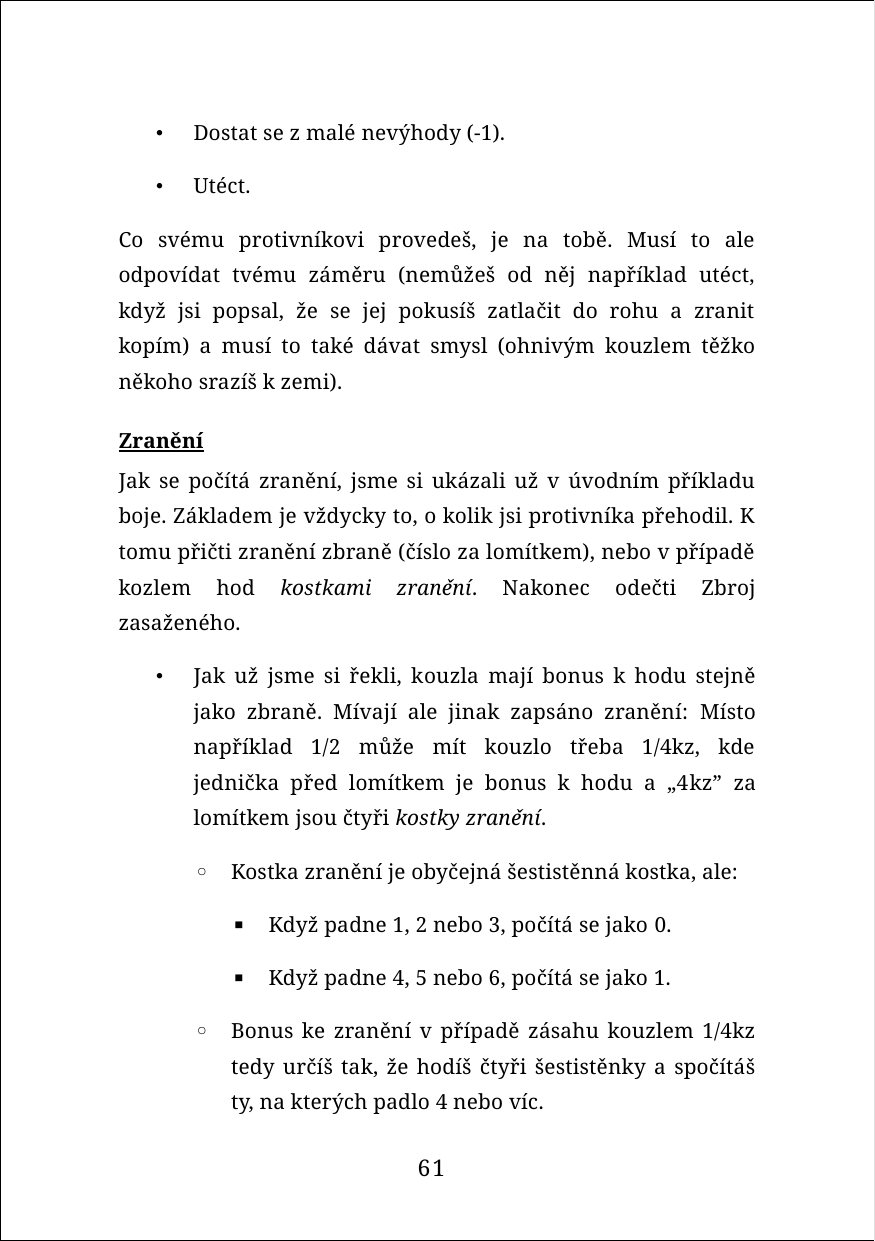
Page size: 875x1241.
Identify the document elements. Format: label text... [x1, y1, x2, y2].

list Když padne 1, 2 nebo 3, počítá se jako 0. [231, 910, 756, 938]
list Jak už jsme si řekli, kouzla mají bonus k hodu stejně jako zbraně. Mívají ale jinak zapsáno zranění: Místo například 1/2 může mít kouzlo třeba 1/4kz, kde jednička před lomítkem je bonus k hodu a „4kz” za lomítkem jsou čtyři kostky zranění. [156, 661, 756, 832]
text Co svému protivníkovi provedeš, je na tobě. Musí to ale odpovídat tvému záměru (nemůžeš od něj například utéct, když jsi popsal, že se jej pokusíš zatlačit do rohu a zranit kopím) a musí to také dávat smysl (ohnivým kouzlem těžko někoho srazíš k zemi). [118, 225, 756, 395]
subtitle Zranění [118, 426, 756, 454]
text Jak se počítá zranění, jsme si ukázali už v úvodním příkladu boje. Základem je vždycky to, o kolik jsi protivníka přehodil. K tomu přičti zranění zbraně (číslo za lomítkem), nebo v případě kozlem hod kostkami zranění. Nakonec odečti Zbroj zasaženého. [118, 466, 756, 637]
list Dostat se z malé nevýhody (-1). [156, 118, 756, 147]
list Když padne 4, 5 nebo 6, počítá se jako 1. [231, 963, 756, 992]
list Kostka zranění je obyčejná šestistěnná kostka, ale: [193, 857, 756, 885]
list Utéct. [156, 171, 756, 200]
list Bonus ke zranění v případě zásahu kouzlem 1/4kz tedy určíš tak, že hodíš čtyři šestistěnky a spočítáš ty, na kterých padlo 4 nebo víc. [193, 1016, 756, 1116]
